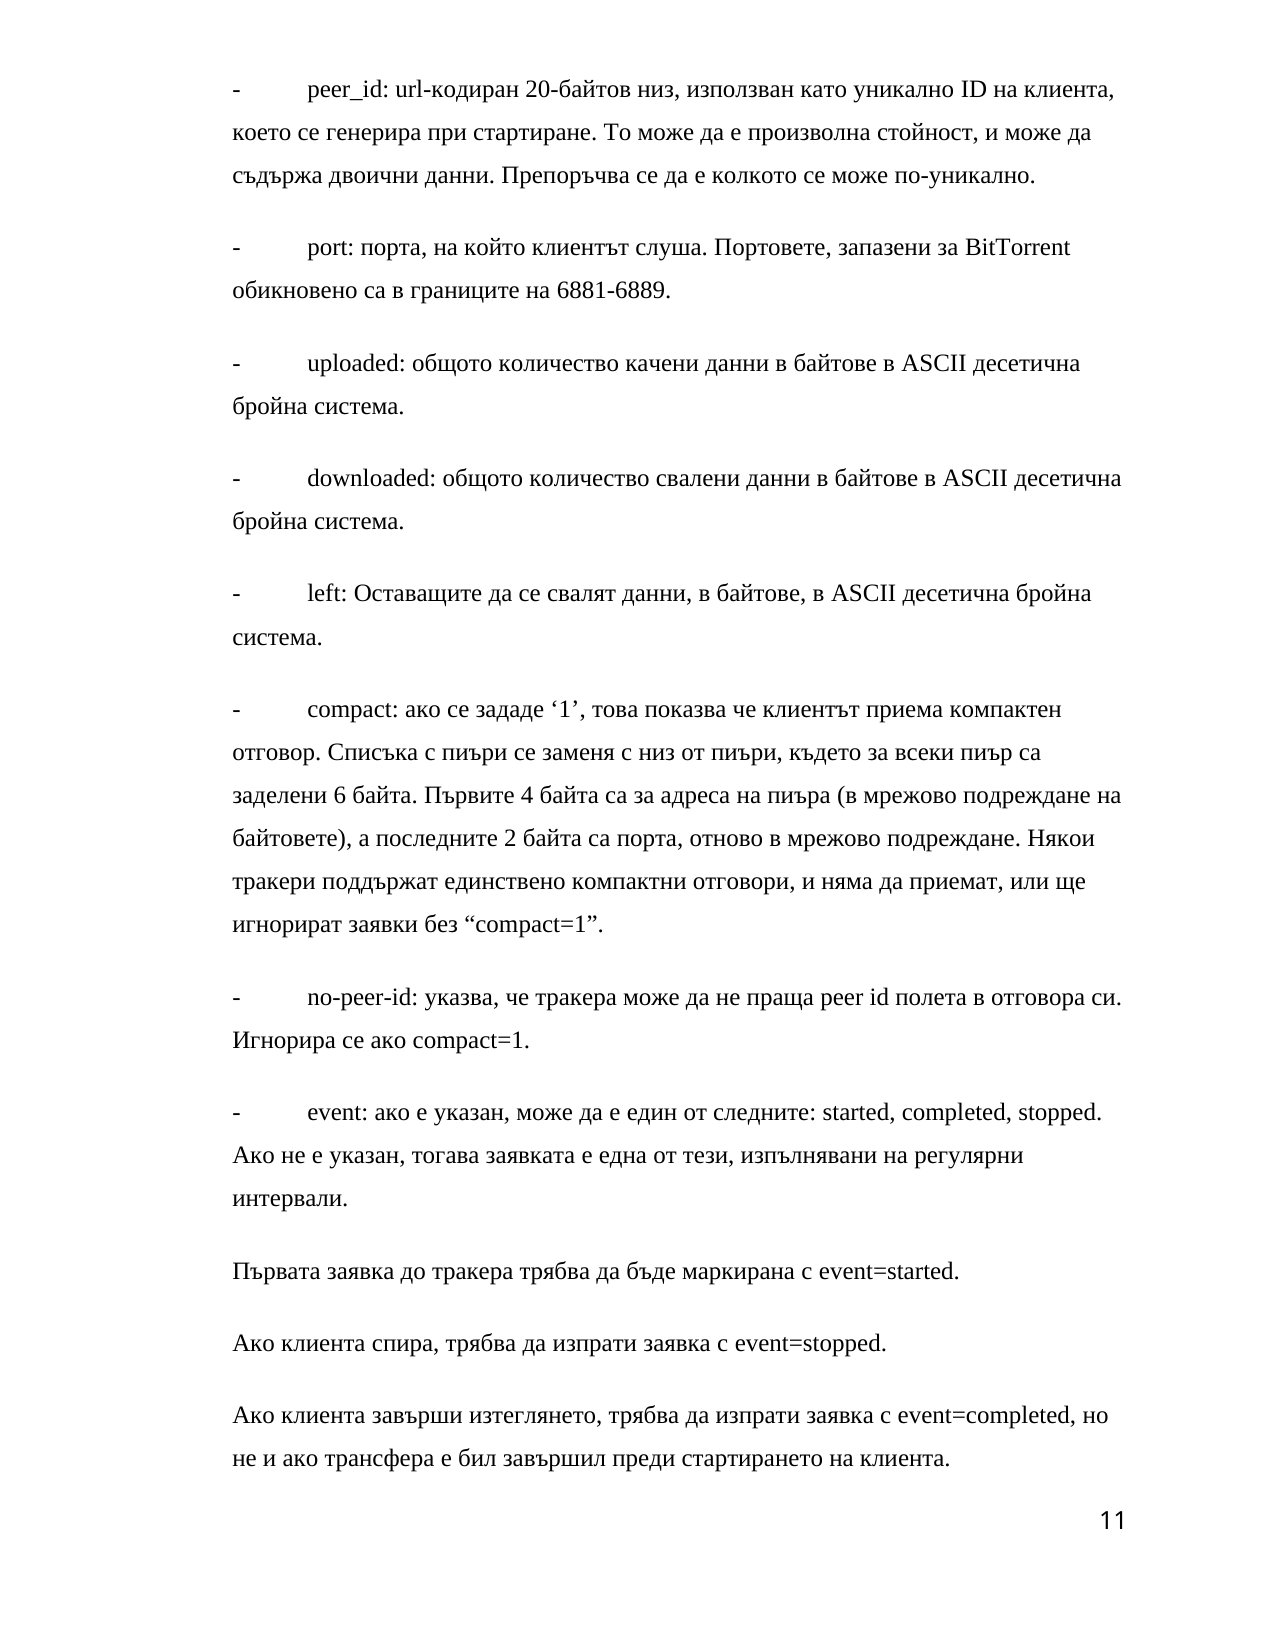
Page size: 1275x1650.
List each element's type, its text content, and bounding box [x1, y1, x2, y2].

list left: Оставащите да се свалят данни, в байтове, в ASCII десетична бройна система. [232, 578, 1127, 650]
list downloaded: общото количество свалени данни в байтове в ASCII десетична бройна система. [232, 463, 1127, 535]
list uploaded: общото количество качени данни в байтове в ASCII десетична бройна система. [232, 348, 1127, 419]
text Ако клиента спира, трябва да изпрати заявка с event=stopped. [232, 1328, 1127, 1357]
text Ако клиента завърши изтеглянето, трябва да изпрати заявка с event=completed, но не и ако трансфера е бил завършил преди стартирането на клиента. [232, 1400, 1127, 1472]
text Първата заявка до тракера трябва да бъде маркирана с event=started. [232, 1256, 1127, 1284]
list event: ако е указан, може да е един от следните: started, completed, stopped. Ако не е указан, тогава заявката е една от тези, изпълнявани на регулярни интервали. [232, 1097, 1127, 1212]
list port: порта, на който клиентът слуша. Портовете, запазени за BitTorrent обикновено са в границите на 6881-6889. [232, 232, 1127, 304]
list no-peer-id: указва, че тракера може да не праща peer id полета в отговора си. Игнорира се ако compact=1. [232, 982, 1127, 1054]
list compact: ако се зададе ‘1’, това показва че клиентът приема компактен отговор. Списъка с пиъри се заменя с низ от пиъри, където за всеки пиър са заделени 6 байта. Първите 4 байта са за адреса на пиъра (в мрежово подреждане на байтовете), а последните 2 байта са порта, отново в мрежово подреждане. Някои тракери поддържат единствено компактни отговори, и няма да приемат, или ще игнорират заявки без “compact=1”. [232, 694, 1127, 938]
list peer_id: url-кодиран 20-байтов низ, използван като уникално ID на клиента, което се генерира при стартиране. То може да е произволна стойност, и може да съдържа двоични данни. Препоръчва се да е колкото се може по-уникално. [232, 74, 1127, 189]
